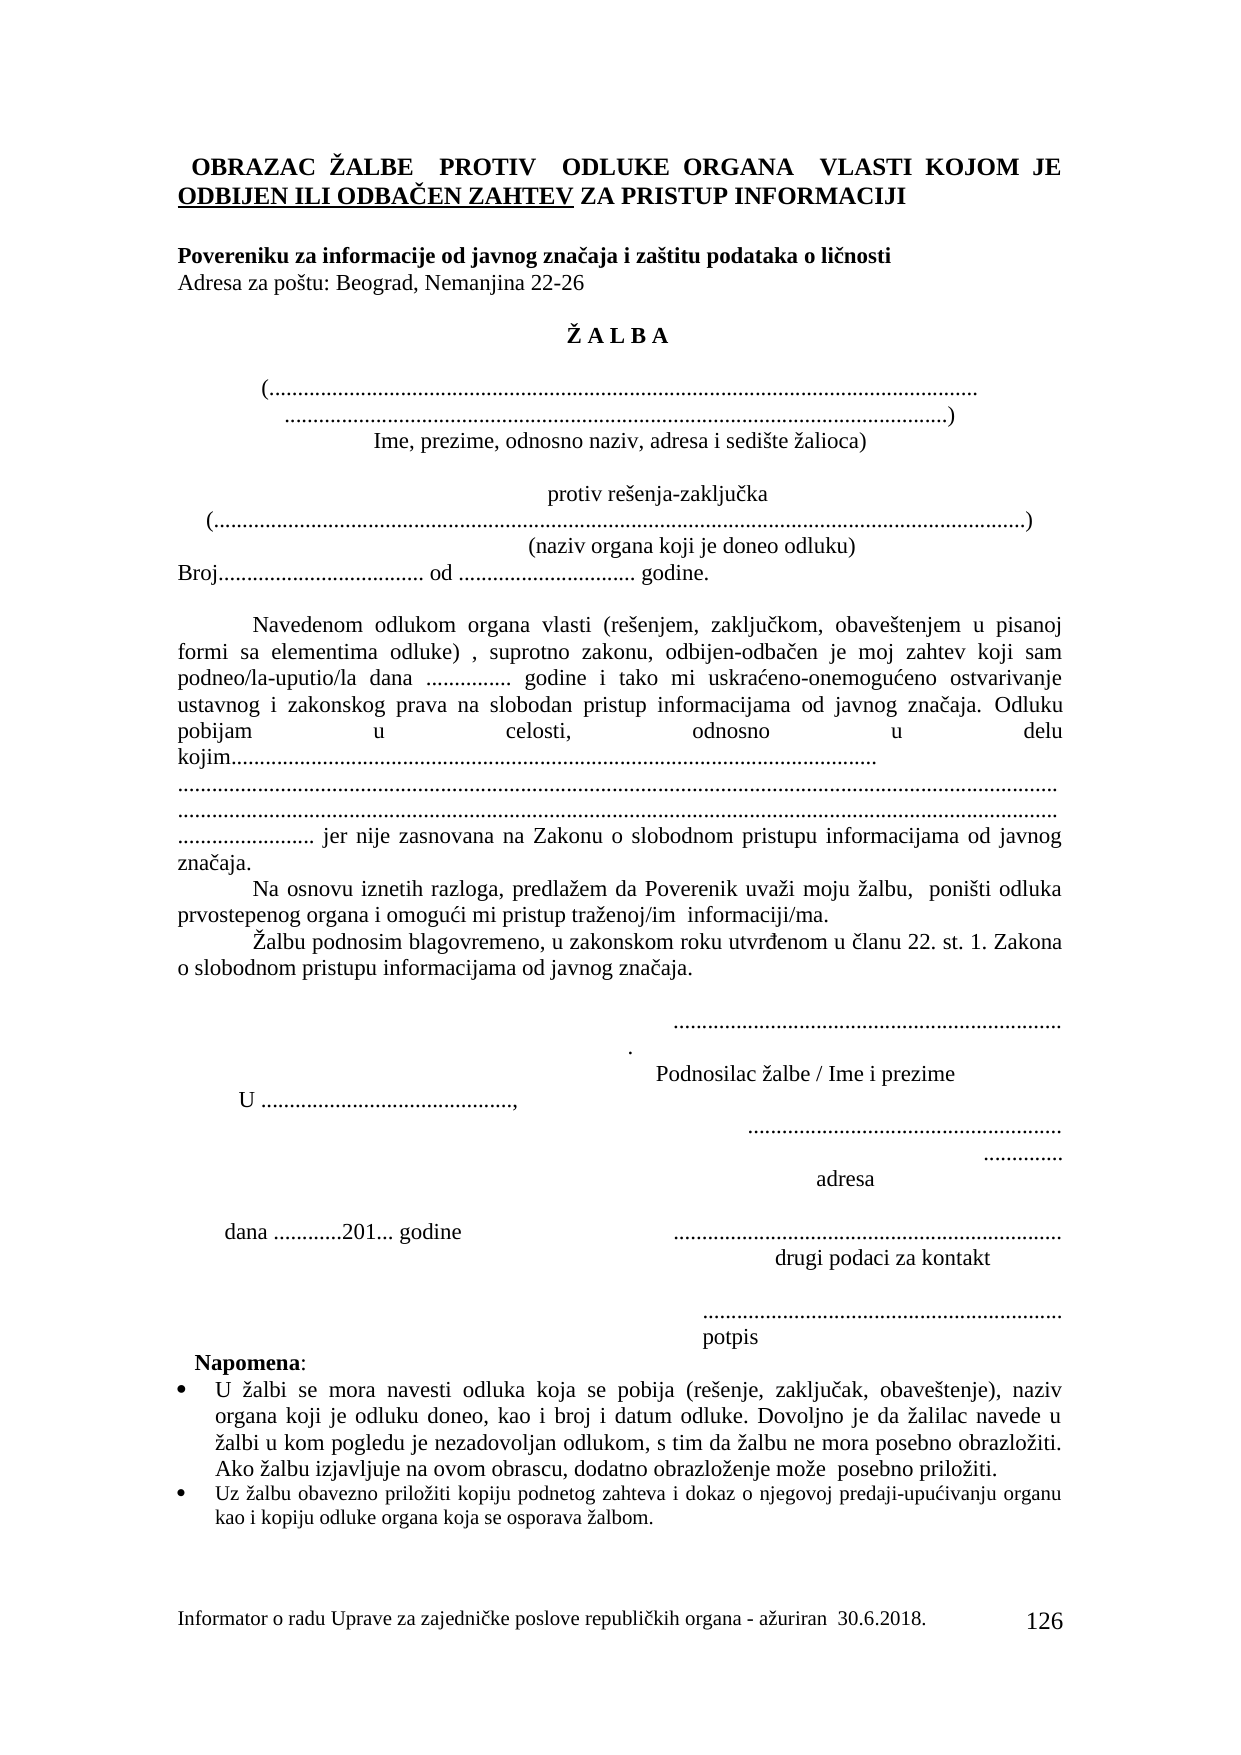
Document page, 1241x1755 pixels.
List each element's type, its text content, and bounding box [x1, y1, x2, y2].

text dana ............201... godine .................................................................... [177, 1218, 1063, 1244]
text Na osnovu iznetih razloga, predlažem da Poverenik uvaži moju žalbu, poništi odluka prvostepenog organa i omogući mi pristup traženoj/im informaciji/ma. [177, 875, 1063, 928]
text (............................................................................................................................ [177, 374, 1063, 401]
text protiv rešenja-zaklјučka (..............................................................................................................................................) [177, 480, 1063, 532]
text ............................................................... potpis [702, 1297, 1063, 1349]
text drugi podaci za kontakt [702, 1244, 1063, 1270]
text ..................................................................... [627, 1007, 1063, 1059]
text Broj.................................... od ............................... godine. [177, 559, 1063, 585]
text ............................................................................................................................................................................................................................................................................................................................................ jer nije zasnovana na Zakonu o slobodnom pristupu informacijama od javnog značaja. [177, 770, 1063, 875]
text adresa [177, 1165, 1063, 1191]
text Ž A L B A [177, 322, 1063, 348]
text Podnosilac žalbe / Ime i prezime [627, 1059, 1063, 1086]
subtitle OBRAZAC ŽALBE PROTIV ODLUKE ORGANA VLASTI KOJOM JE ODBIJEN ILI ODBAČEN ZAHTEV ZA PRISTUP INFORMACIJI [177, 148, 1063, 210]
text Navedenom odlukom organa vlasti (rešenjem, zaklјučkom, obaveštenjem u pisanoj formi sa elementima odluke) , suprotno zakonu, odbijen-odbačen je moj zahtev koji sam podneo/la-uputio/la dana ............... godine i tako mi uskraćeno-onemogućeno ostvarivanje ustavnog i zakonskog prava na slobodan pristup informacijama od javnog značaja. Odluku pobijam u celosti, odnosno u delu kojim................................................................................................................. [177, 612, 1063, 770]
text (naziv organa koji je doneo odluku) [177, 532, 1063, 559]
text Povereniku za informacije od javnog značaja i zaštitu podataka o ličnosti [177, 243, 1063, 269]
text Adresa za poštu: Beograd, Nemanjina 22-26 [177, 269, 1063, 295]
text Napomena: [177, 1349, 1063, 1376]
text U ............................................, ..................................................................... [177, 1086, 1063, 1165]
text ....................................................................................................................) [177, 401, 1063, 427]
list Uz žalbu obavezno priložiti kopiju podnetog zahteva i dokaz o njegovoj predaji-upućivanju organu kao i kopiju odluke organa koja se osporava žalbom. [177, 1481, 1063, 1529]
list U žalbi se mora navesti odluka koja se pobija (rešenje, zaklјučak, obaveštenje), naziv organa koji je odluku doneo, kao i broj i datum odluke. Dovolјno je da žalilac navede u žalbi u kom pogledu je nezadovolјan odlukom, s tim da žalbu ne mora posebno obrazložiti. Ako žalbu izjavlјuje na ovom obrascu, dodatno obrazloženje može posebno priložiti. [177, 1376, 1063, 1481]
text Ime, prezime, odnosno naziv, adresa i sedište žalioca) [177, 427, 1063, 453]
text Žalbu podnosim blagovremeno, u zakonskom roku utvrđenom u članu 22. st. 1. Zakona o slobodnom pristupu informacijama od javnog značaja. [177, 928, 1063, 981]
